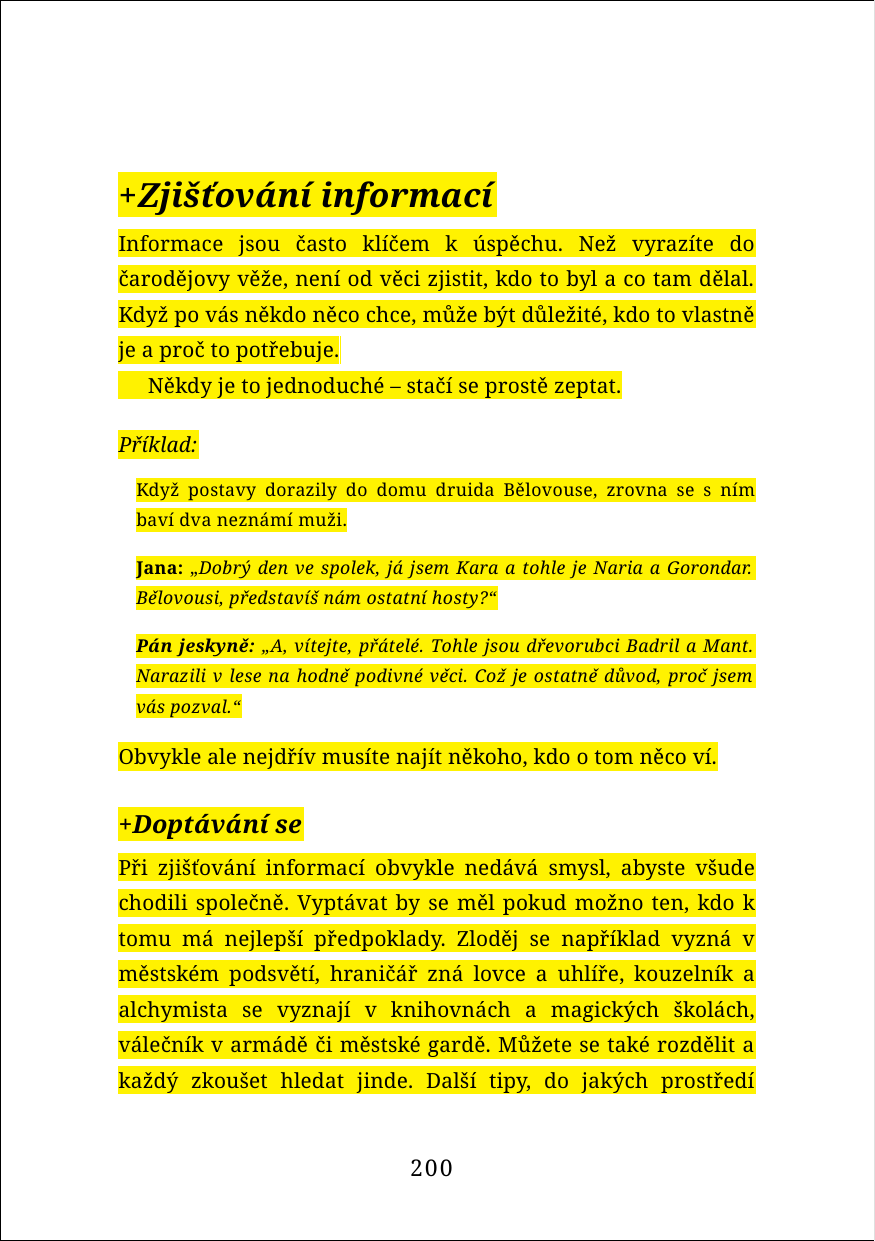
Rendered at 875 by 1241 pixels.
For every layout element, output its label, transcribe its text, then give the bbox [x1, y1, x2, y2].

text Při zjišťování informací obvykle nedává smysl, abyste všude chodili společně. Vyptávat by se měl pokud možno ten, kdo k tomu má nejlepší předpoklady. Zloděj se například vyzná v městském podsvětí, hraničář zná lovce a uhlíře, kouzelník a alchymista se vyznají v knihovnách a magických školách, válečník v armádě či městské gardě. Můžete se také rozdělit a každý zkoušet hledat jinde. Další tipy, do jakých prostředí [118, 853, 756, 1094]
text Jana: „Dobrý den ve spolek, já jsem Kara a tohle je Naria a Gorondar. Bělovousi, představíš nám ostatní hosty?“ [136, 556, 756, 610]
text Pán jeskyně: „A, vítejte, přátelé. Tohle jsou dřevorubci Badril a Mant. Narazili v lese na hodně podivné věci. Což je ostatně důvod, proč jsem vás pozval.“ [136, 634, 756, 718]
text Příklad: [118, 430, 756, 459]
text Když postavy dorazily do domu druida Bělovouse, zrovna se s ním baví dva neznámí muži. [136, 477, 756, 532]
text Obvykle ale nejdřív musíte najít někoho, kdo o tom něco ví. [118, 742, 756, 771]
subtitle +Doptávání se [118, 807, 756, 841]
text Informace jsou často klíčem k úspěchu. Než vyrazíte do čarodějovy věže, není od věci zjistit, kdo to byl a co tam dělal. Když po vás někdo něco chce, může být důležité, kdo to vlastně je a proč to potřebuje. Někdy je to jednoduché – stačí se prostě zeptat. [118, 229, 756, 399]
subtitle +Zjišťování informací [118, 172, 756, 217]
